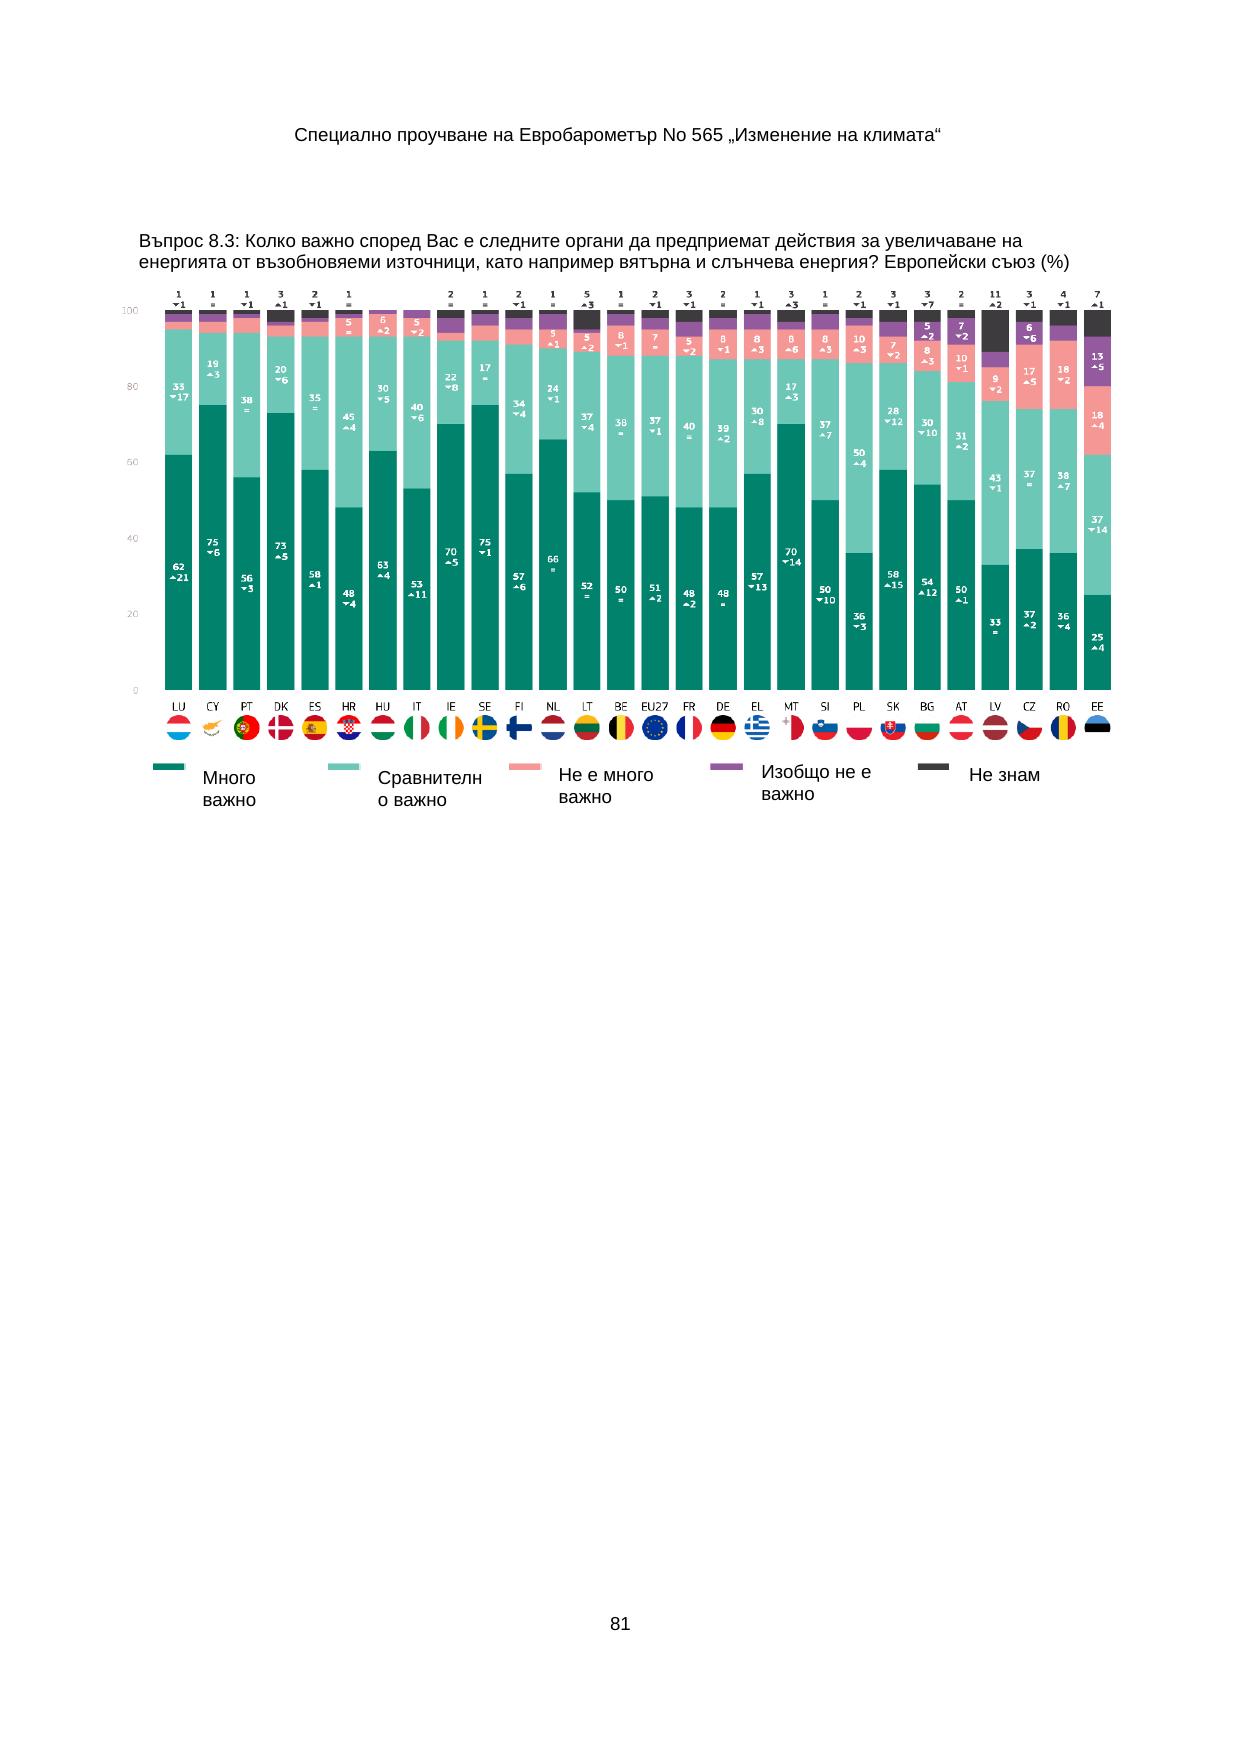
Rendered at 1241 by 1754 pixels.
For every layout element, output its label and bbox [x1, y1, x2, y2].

picture [118, 284, 1123, 746]
picture [147, 761, 955, 772]
